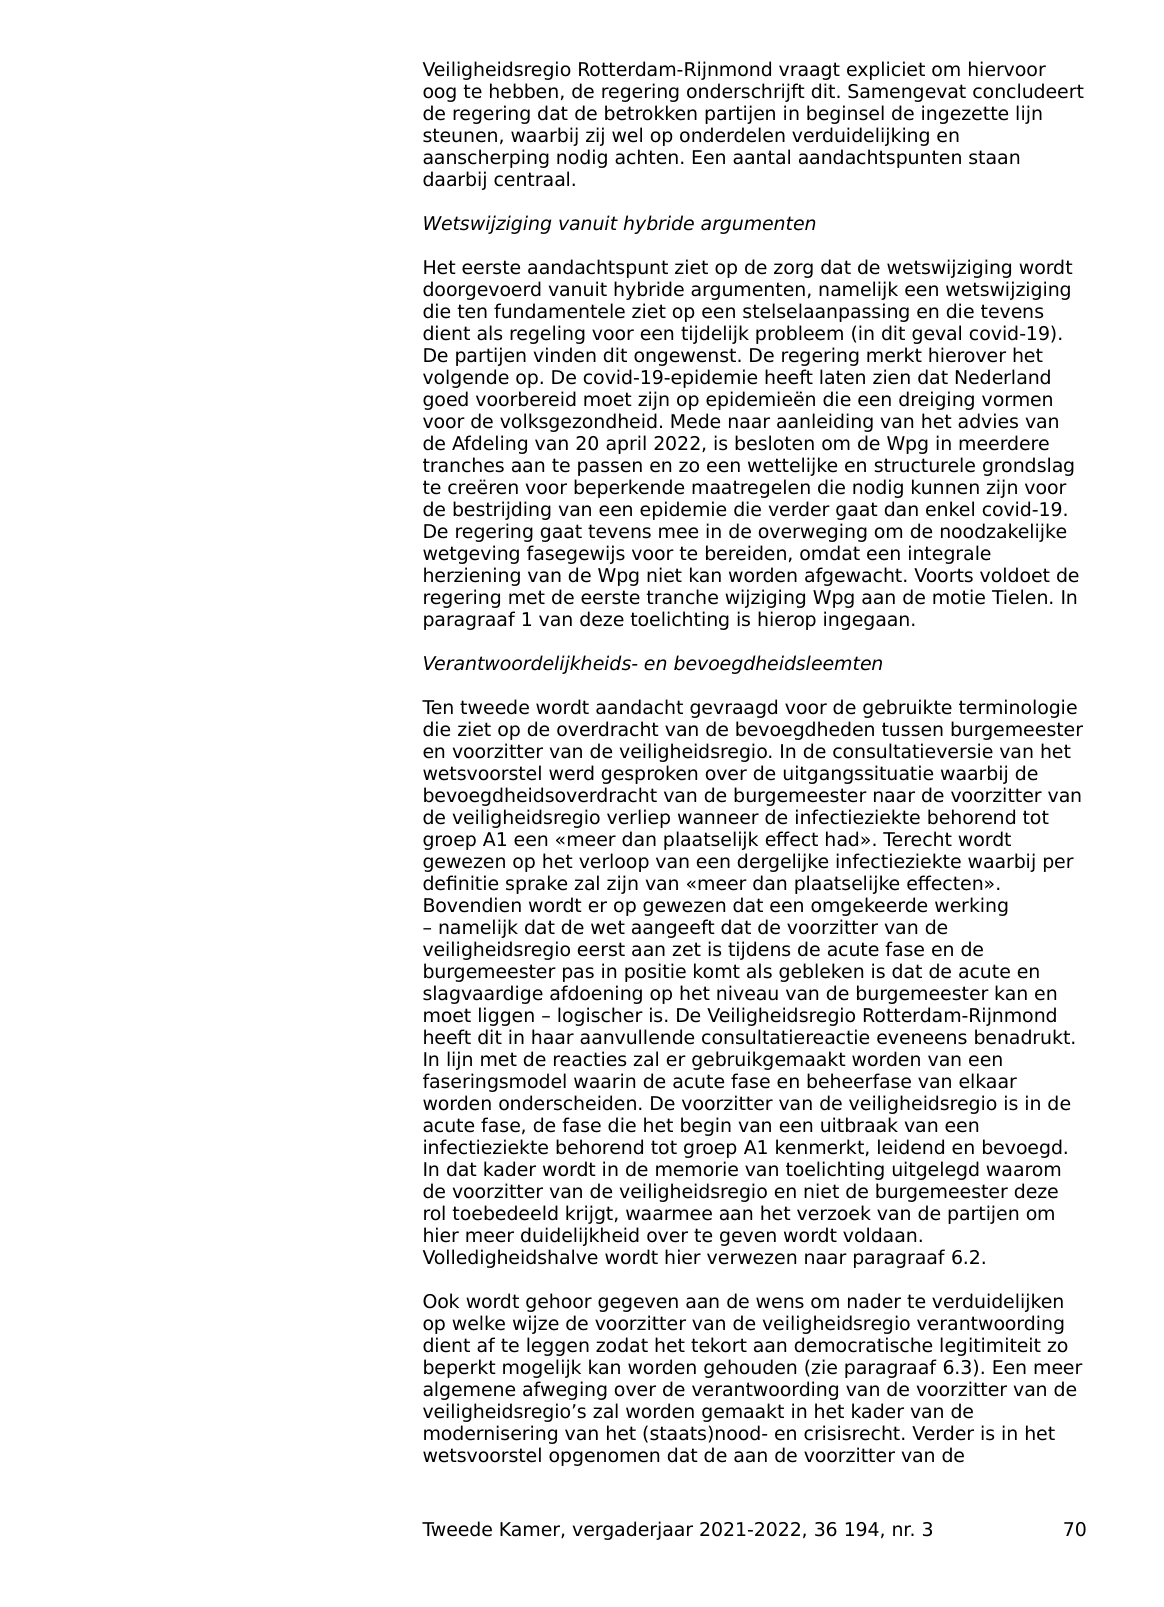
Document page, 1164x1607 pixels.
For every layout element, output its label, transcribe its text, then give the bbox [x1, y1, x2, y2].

text Veiligheidsregio Rotterdam-Rijnmond vraagt expliciet om hiervoor oog te hebben, de regering onderschrijft dit. Samengevat concludeert de regering dat de betrokken partijen in beginsel de ingezette lijn steunen, waarbij zij wel op onderdelen verduidelijking en aanscherping nodig achten. Een aantal aandachtspunten staan daarbij centraal. [422, 59, 1087, 191]
subtitle Wetswijziging vanuit hybride argumenten [422, 213, 1087, 235]
text Ook wordt gehoor gegeven aan de wens om nader te verduidelijken op welke wijze de voorzitter van de veiligheidsregio verantwoording dient af te leggen zodat het tekort aan democratische legitimiteit zo beperkt mogelijk kan worden gehouden (zie paragraaf 6.3). Een meer algemene afweging over de verantwoording van de voorzitter van de veiligheidsregio’s zal worden gemaakt in het kader van de modernisering van het (staats)nood- en crisisrecht. Verder is in het wetsvoorstel opgenomen dat de aan de voorzitter van de [422, 1291, 1087, 1467]
text Het eerste aandachtspunt ziet op de zorg dat de wetswijziging wordt doorgevoerd vanuit hybride argumenten, namelijk een wetswijziging die ten fundamentele ziet op een stelselaanpassing en die tevens dient als regeling voor een tijdelijk probleem (in dit geval covid-19). De partijen vinden dit ongewenst. De regering merkt hierover het volgende op. De covid-19-epidemie heeft laten zien dat Nederland goed voorbereid moet zijn op epidemieën die een dreiging vormen voor de volksgezondheid. Mede naar aanleiding van het advies van de Afdeling van 20 april 2022, is besloten om de Wpg in meerdere tranches aan te passen en zo een wettelijke en structurele grondslag te creëren voor beperkende maatregelen die nodig kunnen zijn voor de bestrijding van een epidemie die verder gaat dan enkel covid-19. De regering gaat tevens mee in de overweging om de noodzakelijke wetgeving fasegewijs voor te bereiden, omdat een integrale herziening van de Wpg niet kan worden afgewacht. Voorts voldoet de regering met de eerste tranche wijziging Wpg aan de motie Tielen. In paragraaf 1 van deze toelichting is hierop ingegaan. [422, 257, 1087, 631]
text Ten tweede wordt aandacht gevraagd voor de gebruikte terminologie die ziet op de overdracht van de bevoegdheden tussen burgemeester en voorzitter van de veiligheidsregio. In de consultatieversie van het wetsvoorstel werd gesproken over de uitgangssituatie waarbij de bevoegdheidsoverdracht van de burgemeester naar de voorzitter van de veiligheidsregio verliep wanneer de infectieziekte behorend tot groep A1 een «meer dan plaatselijk effect had». Terecht wordt gewezen op het verloop van een dergelijke infectieziekte waarbij per definitie sprake zal zijn van «meer dan plaatselijke effecten». Bovendien wordt er op gewezen dat een omgekeerde werking – namelijk dat de wet aangeeft dat de voorzitter van de veiligheidsregio eerst aan zet is tijdens de acute fase en de burgemeester pas in positie komt als gebleken is dat de acute en slagvaardige afdoening op het niveau van de burgemeester kan en moet liggen – logischer is. De Veiligheidsregio Rotterdam-Rijnmond heeft dit in haar aanvullende consultatiereactie eveneens benadrukt. In lijn met de reacties zal er gebruikgemaakt worden van een faseringsmodel waarin de acute fase en beheerfase van elkaar worden onderscheiden. De voorzitter van de veiligheidsregio is in de acute fase, de fase die het begin van een uitbraak van een infectieziekte behorend tot groep A1 kenmerkt, leidend en bevoegd. In dat kader wordt in de memorie van toelichting uitgelegd waarom de voorzitter van de veiligheidsregio en niet de burgemeester deze rol toebedeeld krijgt, waarmee aan het verzoek van de partijen om hier meer duidelijkheid over te geven wordt voldaan. Volledigheidshalve wordt hier verwezen naar paragraaf 6.2. [422, 697, 1087, 1269]
subtitle Verantwoordelijkheids- en bevoegdheidsleemten [422, 653, 1087, 675]
